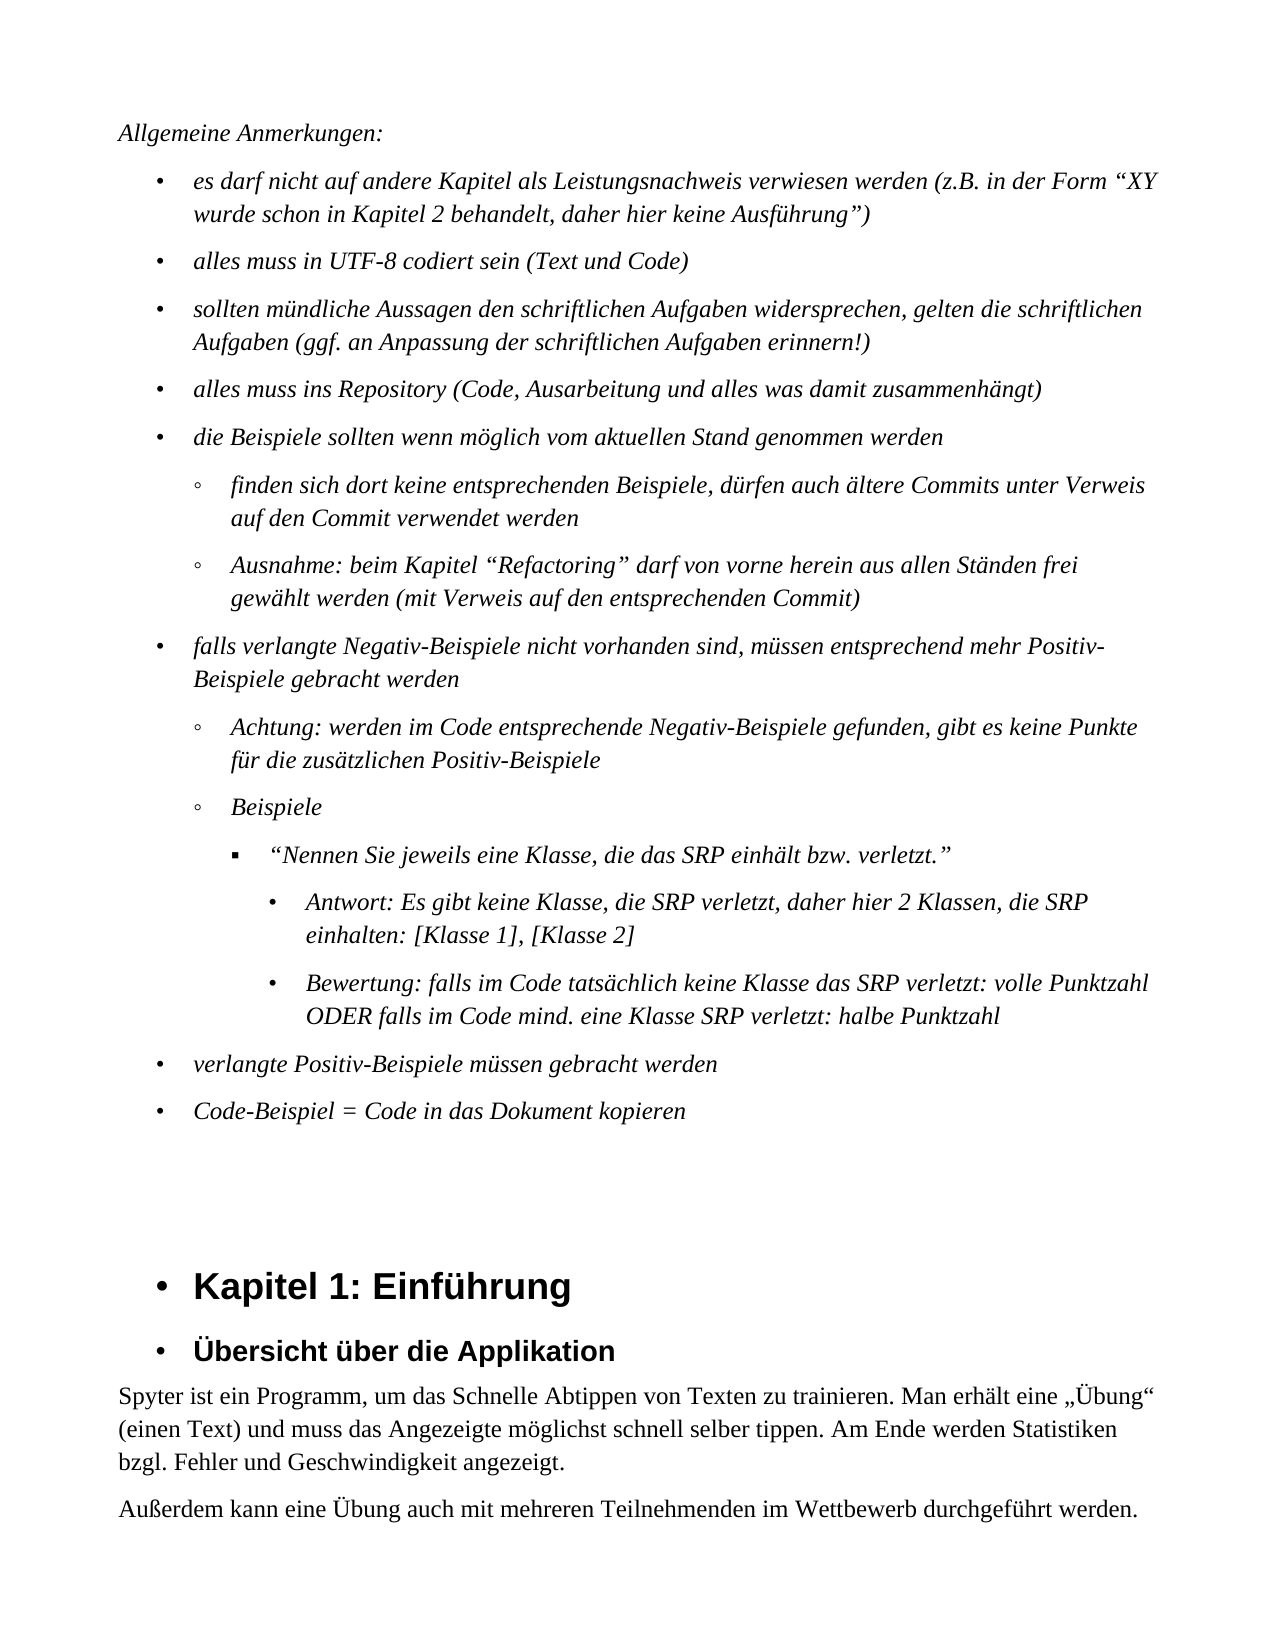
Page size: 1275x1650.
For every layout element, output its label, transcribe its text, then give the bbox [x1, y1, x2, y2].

text Außerdem kann eine Übung auch mit mehreren Teilnehmenden im Wettbewerb durchgeführt werden. [118, 1494, 1157, 1523]
list alles muss ins Repository (Code, Ausarbeitung und alles was damit zusammenhängt) [156, 374, 1157, 403]
list Antwort: Es gibt keine Klasse, die SRP verletzt, daher hier 2 Klassen, die SRP einhalten: [Klasse 1], [Klasse 2] [268, 887, 1157, 949]
list alles muss in UTF-8 codiert sein (Text und Code) [156, 246, 1157, 275]
list “Nennen Sie jeweils eine Klasse, die das SRP einhält bzw. verletzt.” [231, 840, 1157, 869]
subtitle Kapitel 1: Einführung [156, 1264, 1157, 1307]
text Spyter ist ein Programm, um das Schnelle Abtippen von Texten zu trainieren. Man erhält eine „Übung“ (einen Text) und muss das Angezeigte möglichst schnell selber tippen. Am Ende werden Statistiken bzgl. Fehler und Geschwindigkeit angezeigt. [118, 1381, 1157, 1476]
list Beispiele [193, 792, 1157, 821]
list Ausnahme: beim Kapitel “Refactoring” darf von vorne herein aus allen Ständen frei gewählt werden (mit Verweis auf den entsprechenden Commit) [193, 550, 1157, 612]
list die Beispiele sollten wenn möglich vom aktuellen Stand genommen werden [156, 422, 1157, 451]
subtitle Übersicht über die Applikation [156, 1334, 1157, 1368]
list falls verlangte Negativ-Beispiele nicht vorhanden sind, müssen entsprechend mehr Positiv-Beispiele gebracht werden [156, 631, 1157, 693]
list Achtung: werden im Code entsprechende Negativ-Beispiele gefunden, gibt es keine Punkte für die zusätzlichen Positiv-Beispiele [193, 712, 1157, 773]
list Code-Beispiel = Code in das Dokument kopieren [156, 1096, 1157, 1125]
list es darf nicht auf andere Kapitel als Leistungsnachweis verwiesen werden (z.B. in der Form “XY wurde schon in Kapitel 2 behandelt, daher hier keine Ausführung”) [156, 166, 1157, 227]
list sollten mündliche Aussagen den schriftlichen Aufgaben widersprechen, gelten die schriftlichen Aufgaben (ggf. an Anpassung der schriftlichen Aufgaben erinnern!) [156, 294, 1157, 356]
list verlangte Positiv-Beispiele müssen gebracht werden [156, 1049, 1157, 1077]
text Allgemeine Anmerkungen: [118, 118, 1157, 147]
list Bewertung: falls im Code tatsächlich keine Klasse das SRP verletzt: volle Punktzahl ODER falls im Code mind. eine Klasse SRP verletzt: halbe Punktzahl [268, 968, 1157, 1030]
list finden sich dort keine entsprechenden Beispiele, dürfen auch ältere Commits unter Verweis auf den Commit verwendet werden [193, 470, 1157, 532]
